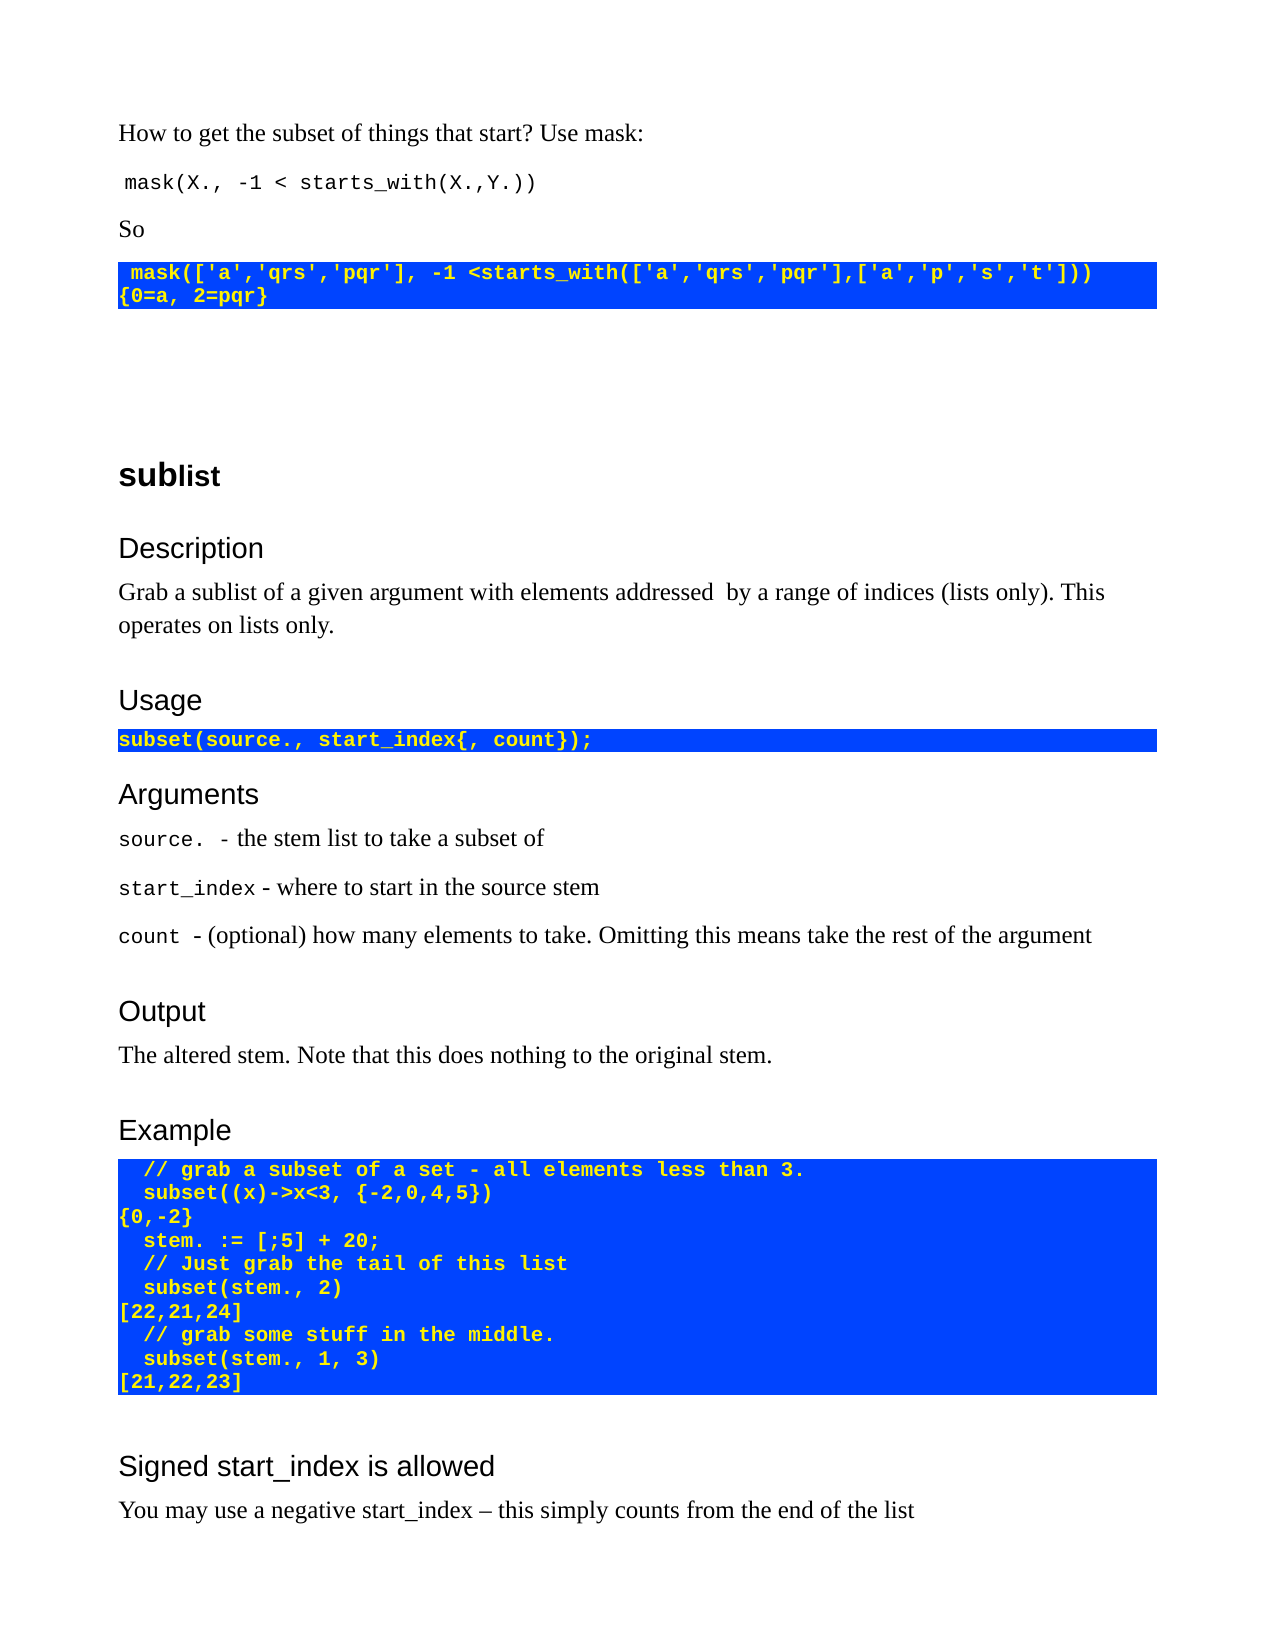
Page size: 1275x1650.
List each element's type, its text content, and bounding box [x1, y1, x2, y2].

subtitle Arguments [118, 777, 1157, 811]
text count - (optional) how many elements to take. Omitting this means take the rest of the argument [118, 921, 1157, 950]
subtitle sublist [118, 378, 1157, 493]
text mask(['a','qrs','pqr'], -1 <starts_with(['a','qrs','pqr'],['a','p','s','t'])) [118, 262, 1157, 286]
text stem. := [;5] + 20; [118, 1230, 1157, 1253]
text subset(stem., 2) [118, 1277, 1157, 1301]
text So [118, 214, 1157, 243]
text // Just grab the tail of this list [118, 1253, 1157, 1277]
subtitle Output [118, 994, 1157, 1028]
text Grab a sublist of a given argument with elements addressed by a range of indices (lists only). This operates on lists only. [118, 577, 1157, 639]
text subset((x)->x<3, {-2,0,4,5}) [118, 1182, 1157, 1206]
text You may use a negative start_index – this simply counts from the end of the list [118, 1495, 1157, 1524]
text mask(X., -1 < starts_with(X.,Y.)) [118, 166, 1157, 195]
text [22,21,24] [118, 1301, 1157, 1324]
text // grab a subset of a set - all elements less than 3. [118, 1159, 1157, 1182]
subtitle Signed start_index is allowed [118, 1449, 1157, 1482]
subtitle Usage [118, 683, 1157, 716]
text {0,-2} [118, 1206, 1157, 1230]
text [21,22,23] [118, 1372, 1157, 1395]
text subset(source., start_index{, count}); [118, 729, 1157, 752]
text // grab some stuff in the middle. [118, 1324, 1157, 1348]
subtitle Description [118, 531, 1157, 564]
text start_index - where to start in the source stem [118, 872, 1157, 902]
text source. - the stem list to take a subset of [118, 823, 1157, 853]
text {0=a, 2=pqr} [118, 286, 1157, 309]
text subset(stem., 1, 3) [118, 1348, 1157, 1372]
text How to get the subset of things that start? Use mask: [118, 118, 1157, 147]
subtitle Example [118, 1113, 1157, 1146]
text The altered stem. Note that this does nothing to the original stem. [118, 1040, 1157, 1069]
